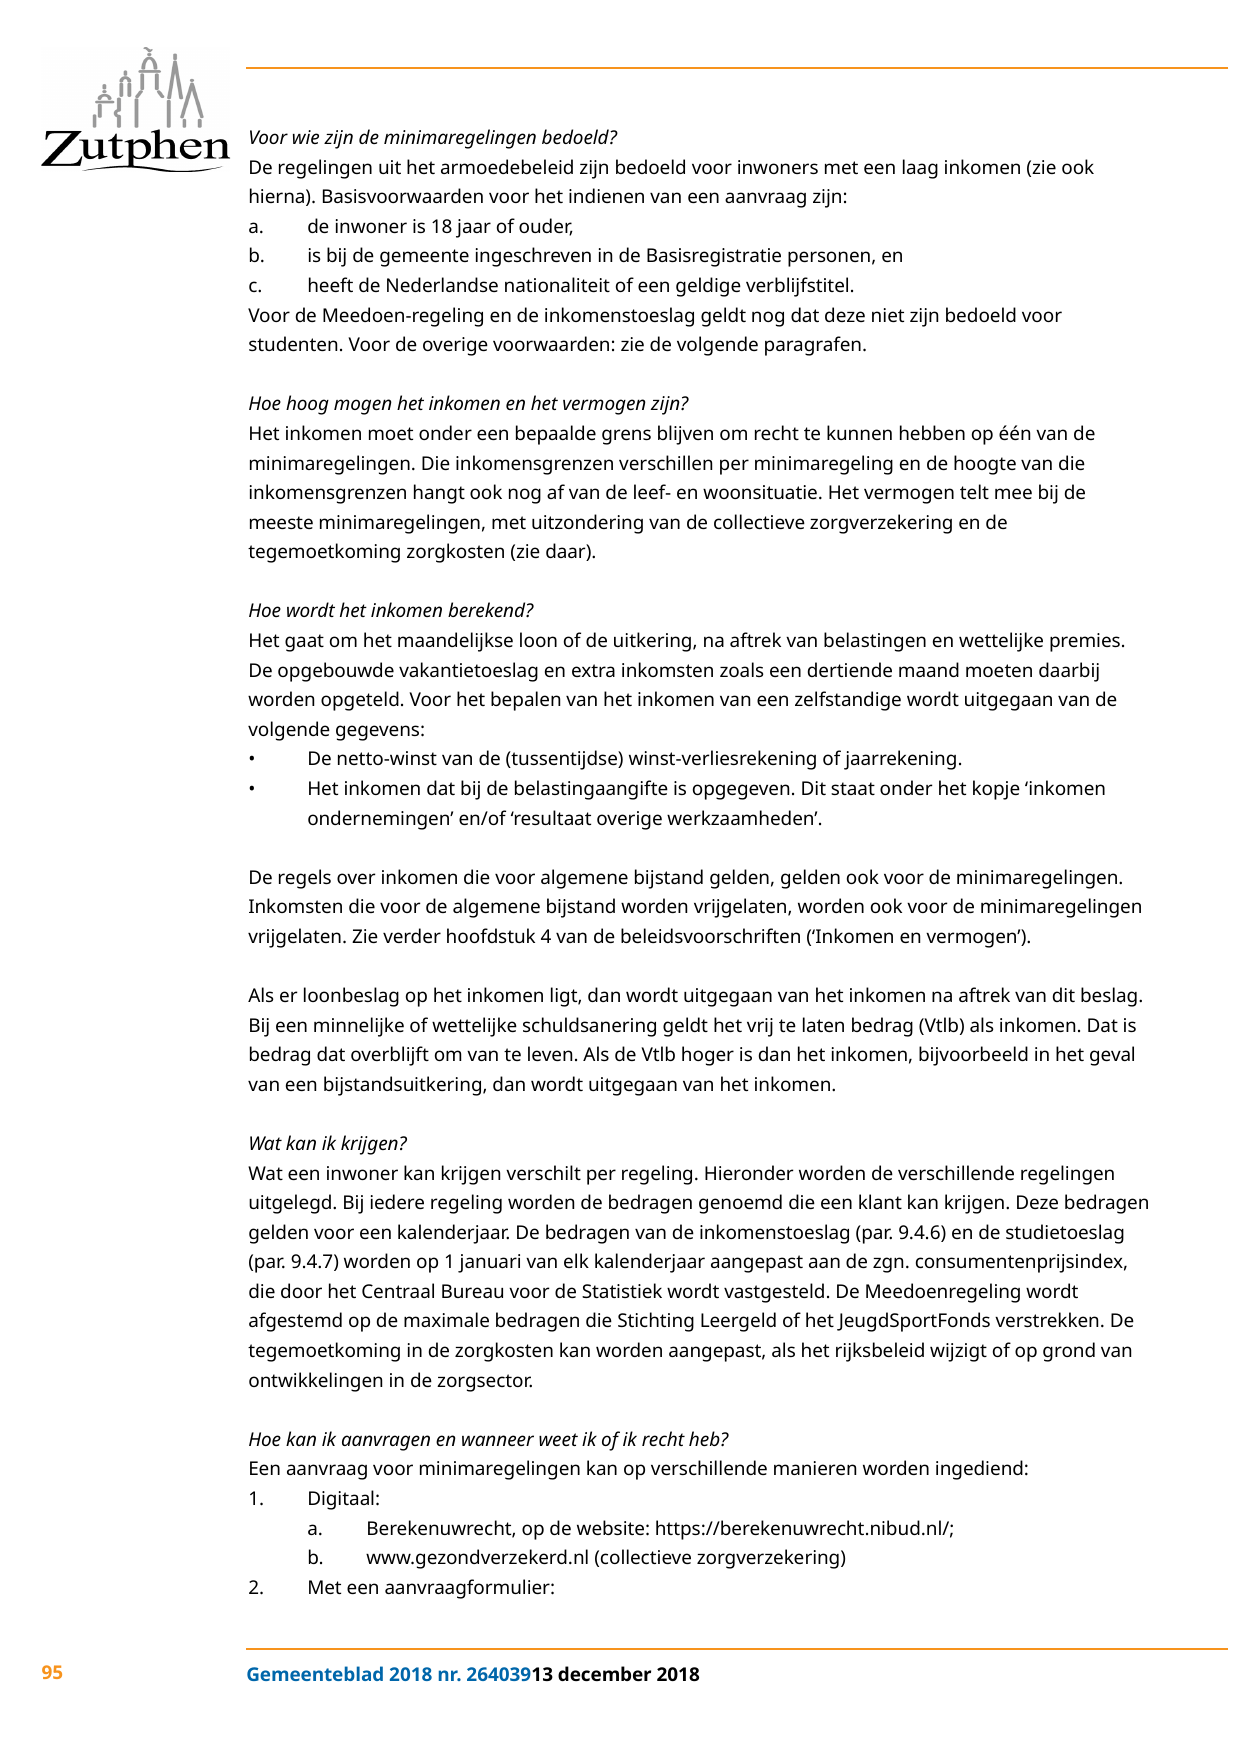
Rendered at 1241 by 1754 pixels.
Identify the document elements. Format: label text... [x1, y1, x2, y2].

text Voor wie zijn de minimaregelingen bedoeld? [248, 124, 1152, 150]
text Het gaat om het maandelijkse loon of de uitkering, na aftrek van belastingen en wettelijke premies. De opgebouwde vakantietoeslag en extra inkomsten zoals een dertiende maand moeten daarbij worden opgeteld. Voor het bepalen van het inkomen van een zelfstandige wordt uitgegaan van de volgende gegevens: [248, 627, 1152, 742]
text De regelingen uit het armoedebeleid zijn bedoeld voor inwoners met een laag inkomen (zie ook hierna). Basisvoorwaarden voor het indienen van een aanvraag zijn: [248, 154, 1152, 209]
list Het inkomen dat bij de belastingaangifte is opgegeven. Dit staat onder het kopje ‘inkomen ondernemingen’ en/of ‘resultaat overige werkzaamheden’. [248, 775, 1152, 831]
list de inwoner is 18 jaar of ouder, [248, 213, 1152, 239]
picture [41, 47, 231, 172]
text Wat kan ik krijgen? [248, 1130, 1152, 1156]
text Hoe kan ik aanvragen en wanneer weet ik of ik recht heb? [248, 1426, 1152, 1452]
text Wat een inwoner kan krijgen verschilt per regeling. Hieronder worden de verschillende regelingen uitgelegd. Bij iedere regeling worden de bedragen genoemd die een klant kan krijgen. Deze bedragen gelden voor een kalenderjaar. De bedragen van de inkomenstoeslag (par. 9.4.6) en de studietoeslag (par. 9.4.7) worden op 1 januari van elk kalenderjaar aangepast aan de zgn. consumentenprijsindex, die door het Centraal Bureau voor de Statistiek wordt vastgesteld. De Meedoenregeling wordt afgestemd op de maximale bedragen die Stichting Leergeld of het JeugdSportFonds verstrekken. De tegemoetkoming in de zorgkosten kan worden aangepast, als het rijksbeleid wijzigt of op grond van ontwikkelingen in de zorgsector. [248, 1160, 1152, 1393]
text Een aanvraag voor minimaregelingen kan op verschillende manieren worden ingediend: [248, 1456, 1152, 1481]
list Digitaal: [248, 1485, 1152, 1511]
list De netto-winst van de (tussentijdse) winst-verliesrekening of jaarrekening. [248, 746, 1152, 771]
list Berekenuwrecht, op de website: https://berekenuwrecht.nibud.nl/; [307, 1515, 1152, 1541]
text Hoe hoog mogen het inkomen en het vermogen zijn? [248, 391, 1152, 416]
list Met een aanvraagformulier: [248, 1574, 1152, 1600]
text De regels over inkomen die voor algemene bijstand gelden, gelden ook voor de minimaregelingen. Inkomsten die voor de algemene bijstand worden vrijgelaten, worden ook voor de minimaregelingen vrijgelaten. Zie verder hoofdstuk 4 van de beleidsvoorschriften (‘Inkomen en vermogen’). [248, 864, 1152, 949]
text Voor de Meedoen-regeling en de inkomenstoeslag geldt nog dat deze niet zijn bedoeld voor studenten. Voor de overige voorwaarden: zie de volgende paragrafen. [248, 302, 1152, 357]
text Als er loonbeslag op het inkomen ligt, dan wordt uitgegaan van het inkomen na aftrek van dit beslag. Bij een minnelijke of wettelijke schuldsanering geldt het vrij te laten bedrag (Vtlb) als inkomen. Dat is bedrag dat overblijft om van te leven. Als de Vtlb hoger is dan het inkomen, bijvoorbeeld in het geval van een bijstandsuitkering, dan wordt uitgegaan van het inkomen. [248, 982, 1152, 1097]
text Het inkomen moet onder een bepaalde grens blijven om recht te kunnen hebben op één van de minimaregelingen. Die inkomensgrenzen verschillen per minimaregeling en de hoogte van die inkomensgrenzen hangt ook nog af van de leef- en woonsituatie. Het vermogen telt mee bij de meeste minimaregelingen, met uitzondering van de collectieve zorgverzekering en de tegemoetkoming zorgkosten (zie daar). [248, 420, 1152, 564]
list www.gezondverzekerd.nl (collectieve zorgverzekering) [307, 1544, 1152, 1570]
list heeft de Nederlandse nationaliteit of een geldige verblijfstitel. [248, 272, 1152, 298]
list is bij de gemeente ingeschreven in de Basisregistratie personen, en [248, 243, 1152, 268]
text Hoe wordt het inkomen berekend? [248, 598, 1152, 623]
